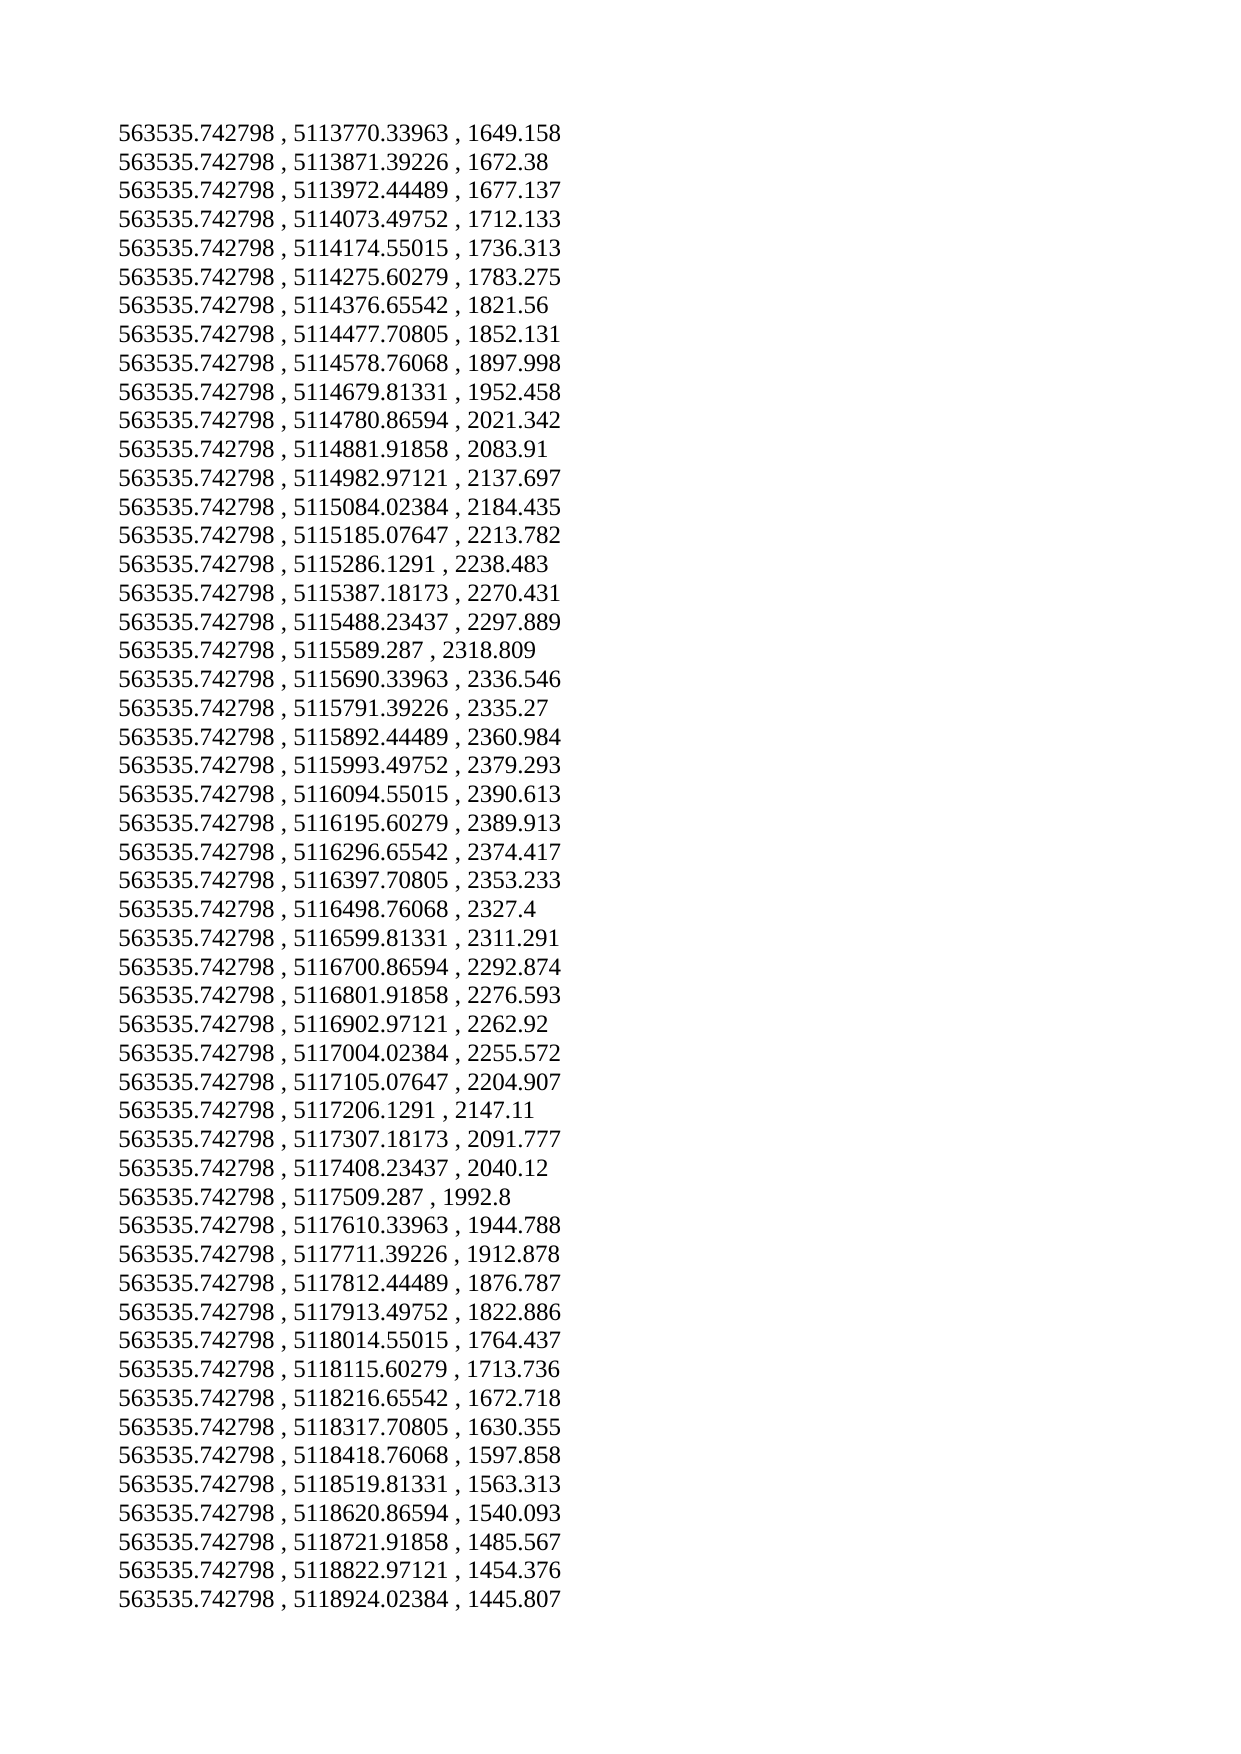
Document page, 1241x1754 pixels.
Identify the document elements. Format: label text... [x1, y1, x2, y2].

text 563535.742798 , 5113972.44489 , 1677.137 [118, 176, 1122, 204]
text 563535.742798 , 5116700.86594 , 2292.874 [118, 952, 1122, 981]
text 563535.742798 , 5117812.44489 , 1876.787 [118, 1268, 1122, 1297]
text 563535.742798 , 5118620.86594 , 1540.093 [118, 1498, 1122, 1527]
text 563535.742798 , 5117307.18173 , 2091.777 [118, 1124, 1122, 1153]
text 563535.742798 , 5116094.55015 , 2390.613 [118, 779, 1122, 808]
text 563535.742798 , 5116397.70805 , 2353.233 [118, 866, 1122, 894]
text 563535.742798 , 5116195.60279 , 2389.913 [118, 808, 1122, 837]
text 563535.742798 , 5116599.81331 , 2311.291 [118, 923, 1122, 952]
text 563535.742798 , 5115286.1291 , 2238.483 [118, 549, 1122, 578]
text 563535.742798 , 5114073.49752 , 1712.133 [118, 204, 1122, 233]
text 563535.742798 , 5118418.76068 , 1597.858 [118, 1441, 1122, 1469]
text 563535.742798 , 5115084.02384 , 2184.435 [118, 492, 1122, 521]
text 563535.742798 , 5117711.39226 , 1912.878 [118, 1239, 1122, 1268]
text 563535.742798 , 5118721.91858 , 1485.567 [118, 1527, 1122, 1556]
text 563535.742798 , 5115589.287 , 2318.809 [118, 636, 1122, 664]
text 563535.742798 , 5115488.23437 , 2297.889 [118, 607, 1122, 636]
text 563535.742798 , 5115892.44489 , 2360.984 [118, 722, 1122, 751]
text 563535.742798 , 5114881.91858 , 2083.91 [118, 434, 1122, 463]
text 563535.742798 , 5118115.60279 , 1713.736 [118, 1354, 1122, 1383]
text 563535.742798 , 5118216.65542 , 1672.718 [118, 1383, 1122, 1412]
text 563535.742798 , 5114275.60279 , 1783.275 [118, 262, 1122, 291]
text 563535.742798 , 5113770.33963 , 1649.158 [118, 118, 1122, 147]
text 563535.742798 , 5118519.81331 , 1563.313 [118, 1469, 1122, 1498]
text 563535.742798 , 5116296.65542 , 2374.417 [118, 837, 1122, 866]
text 563535.742798 , 5115387.18173 , 2270.431 [118, 578, 1122, 607]
text 563535.742798 , 5115993.49752 , 2379.293 [118, 751, 1122, 779]
text 563535.742798 , 5117105.07647 , 2204.907 [118, 1067, 1122, 1096]
text 563535.742798 , 5114376.65542 , 1821.56 [118, 291, 1122, 319]
text 563535.742798 , 5115690.33963 , 2336.546 [118, 664, 1122, 693]
text 563535.742798 , 5116801.91858 , 2276.593 [118, 981, 1122, 1009]
text 563535.742798 , 5118924.02384 , 1445.807 [118, 1584, 1122, 1613]
text 563535.742798 , 5118014.55015 , 1764.437 [118, 1326, 1122, 1354]
text 563535.742798 , 5118822.97121 , 1454.376 [118, 1556, 1122, 1584]
text 563535.742798 , 5114578.76068 , 1897.998 [118, 348, 1122, 377]
text 563535.742798 , 5114679.81331 , 1952.458 [118, 377, 1122, 406]
text 563535.742798 , 5116902.97121 , 2262.92 [118, 1009, 1122, 1038]
text 563535.742798 , 5115791.39226 , 2335.27 [118, 693, 1122, 722]
text 563535.742798 , 5117610.33963 , 1944.788 [118, 1211, 1122, 1239]
text 563535.742798 , 5113871.39226 , 1672.38 [118, 147, 1122, 176]
text 563535.742798 , 5117913.49752 , 1822.886 [118, 1297, 1122, 1326]
text 563535.742798 , 5117206.1291 , 2147.11 [118, 1096, 1122, 1124]
text 563535.742798 , 5117004.02384 , 2255.572 [118, 1038, 1122, 1067]
text 563535.742798 , 5117408.23437 , 2040.12 [118, 1153, 1122, 1182]
text 563535.742798 , 5118317.70805 , 1630.355 [118, 1412, 1122, 1441]
text 563535.742798 , 5114477.70805 , 1852.131 [118, 319, 1122, 348]
text 563535.742798 , 5114780.86594 , 2021.342 [118, 406, 1122, 434]
text 563535.742798 , 5116498.76068 , 2327.4 [118, 894, 1122, 923]
text 563535.742798 , 5115185.07647 , 2213.782 [118, 521, 1122, 549]
text 563535.742798 , 5117509.287 , 1992.8 [118, 1182, 1122, 1211]
text 563535.742798 , 5114174.55015 , 1736.313 [118, 233, 1122, 262]
text 563535.742798 , 5114982.97121 , 2137.697 [118, 463, 1122, 492]
